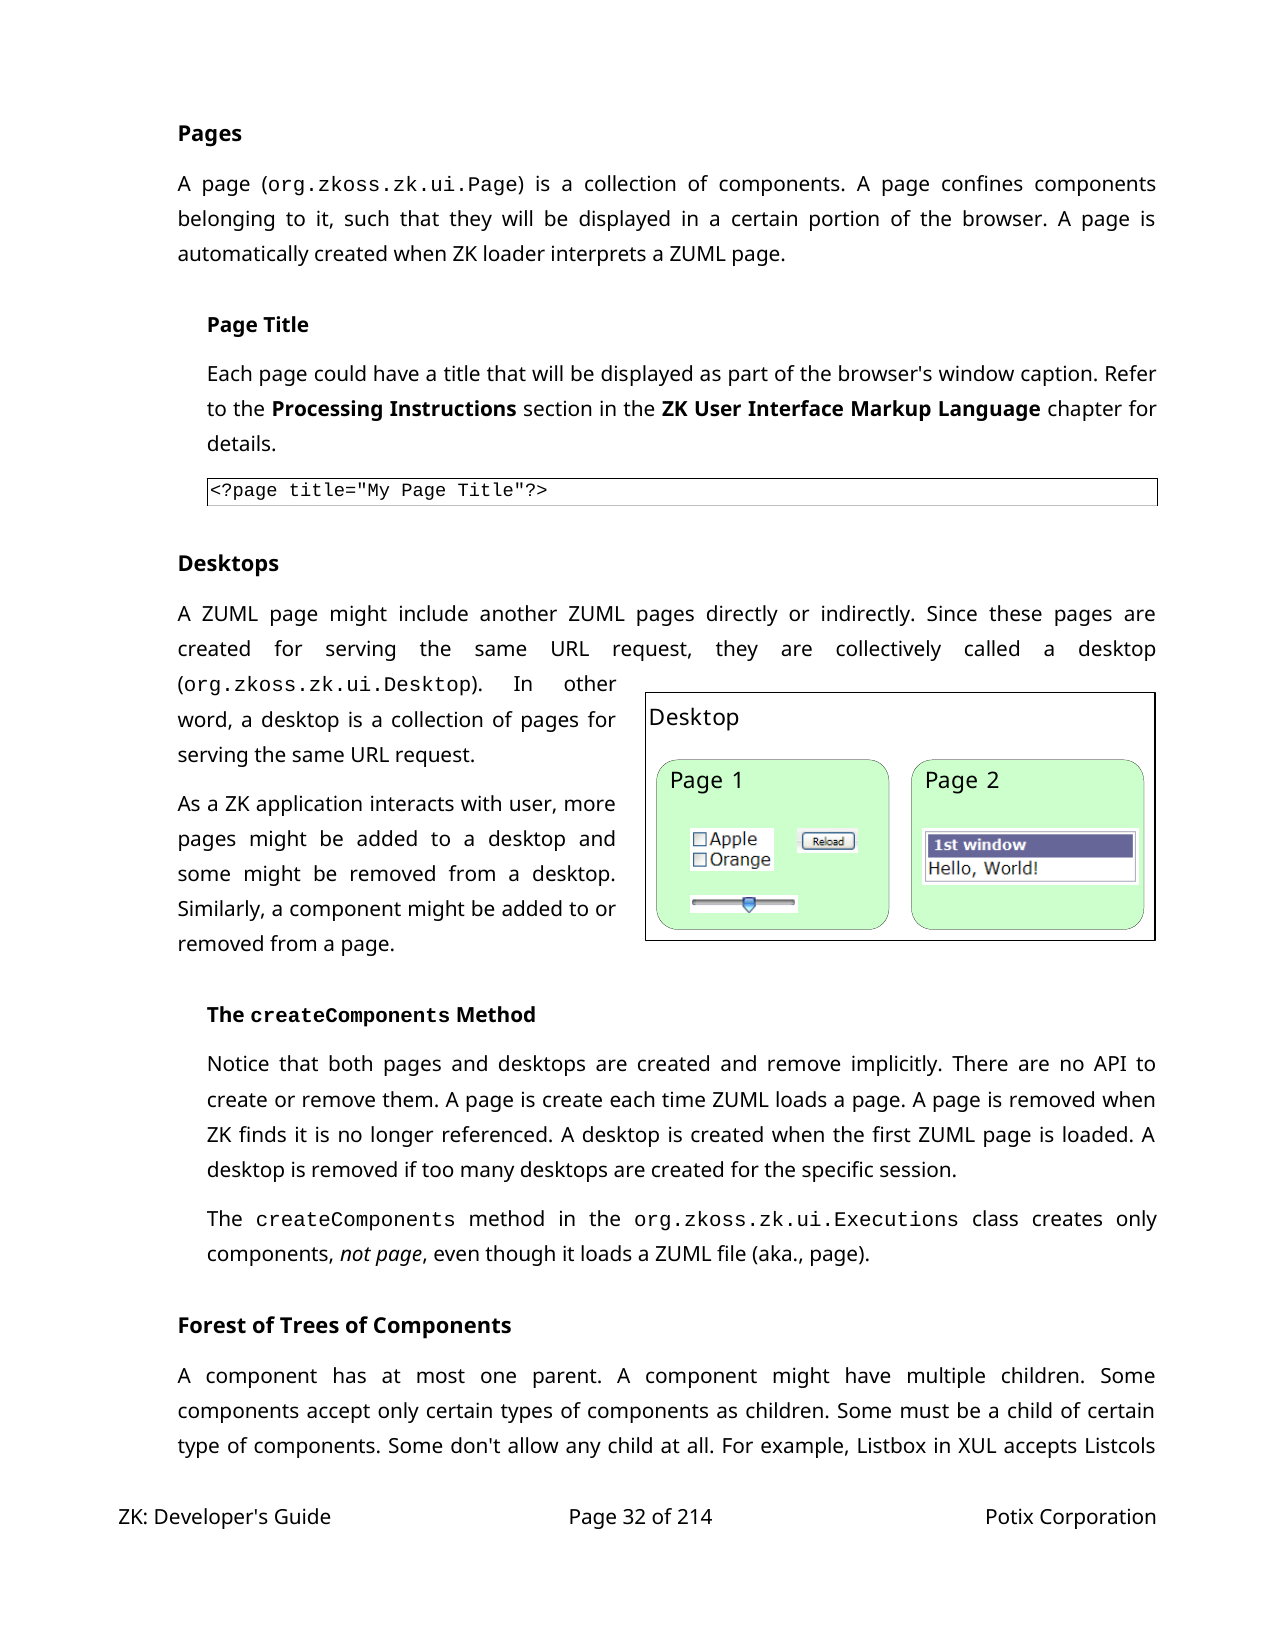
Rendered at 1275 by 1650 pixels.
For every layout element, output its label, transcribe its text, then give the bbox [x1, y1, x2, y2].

subtitle Desktops [177, 548, 1157, 578]
text As a ZK application interacts with user, more pages might be added to a desktop and some might be removed from a desktop. Similarly, a component might be added to or removed from a page. [177, 789, 1157, 958]
text Each page could have a title that will be displayed as part of the browser's window caption. Refer to the Processing Instructions section in the ZK User Interface Markup Language chapter for details. [207, 359, 1157, 458]
text A page (org.zkoss.zk.ui.Page) is a collection of components. A page confines components belonging to it, such that they will be displayed in a certain portion of the browser. A page is automatically created when ZK loader interprets a ZUML page. [177, 169, 1157, 268]
text A ZUML page might include another ZUML pages directly or indirectly. Since these pages are created for serving the same URL request, they are collectively called a desktop (org.zkoss.zk.ui.Desktop). In other word, a desktop is a collection of pages for serving the same URL request. [177, 599, 1157, 768]
text <?page title="My Page Title"?> [208, 479, 1157, 505]
text A component has at most one parent. A component might have multiple children. Some components accept only certain types of components as children. Some must be a child of certain type of components. Some don't allow any child at all. For example, Listbox in XUL accepts Listcols [177, 1361, 1157, 1459]
text Notice that both pages and desktops are created and remove implicitly. There are no API to create or remove them. A page is create each time ZUML loads a page. A page is removed when ZK finds it is no longer referenced. A desktop is created when the first ZUML page is loaded. A desktop is removed if too many desktops are created for the specific session. [207, 1049, 1157, 1183]
text The createComponents method in the org.zkoss.zk.ui.Executions class creates only components, not page, even though it loads a ZUML file (aka., page). [207, 1204, 1157, 1268]
subtitle The createComponents Method [207, 1000, 1157, 1029]
subtitle Forest of Trees of Components [177, 1310, 1157, 1340]
subtitle Pages [177, 118, 1157, 148]
subtitle Page Title [207, 310, 1157, 338]
